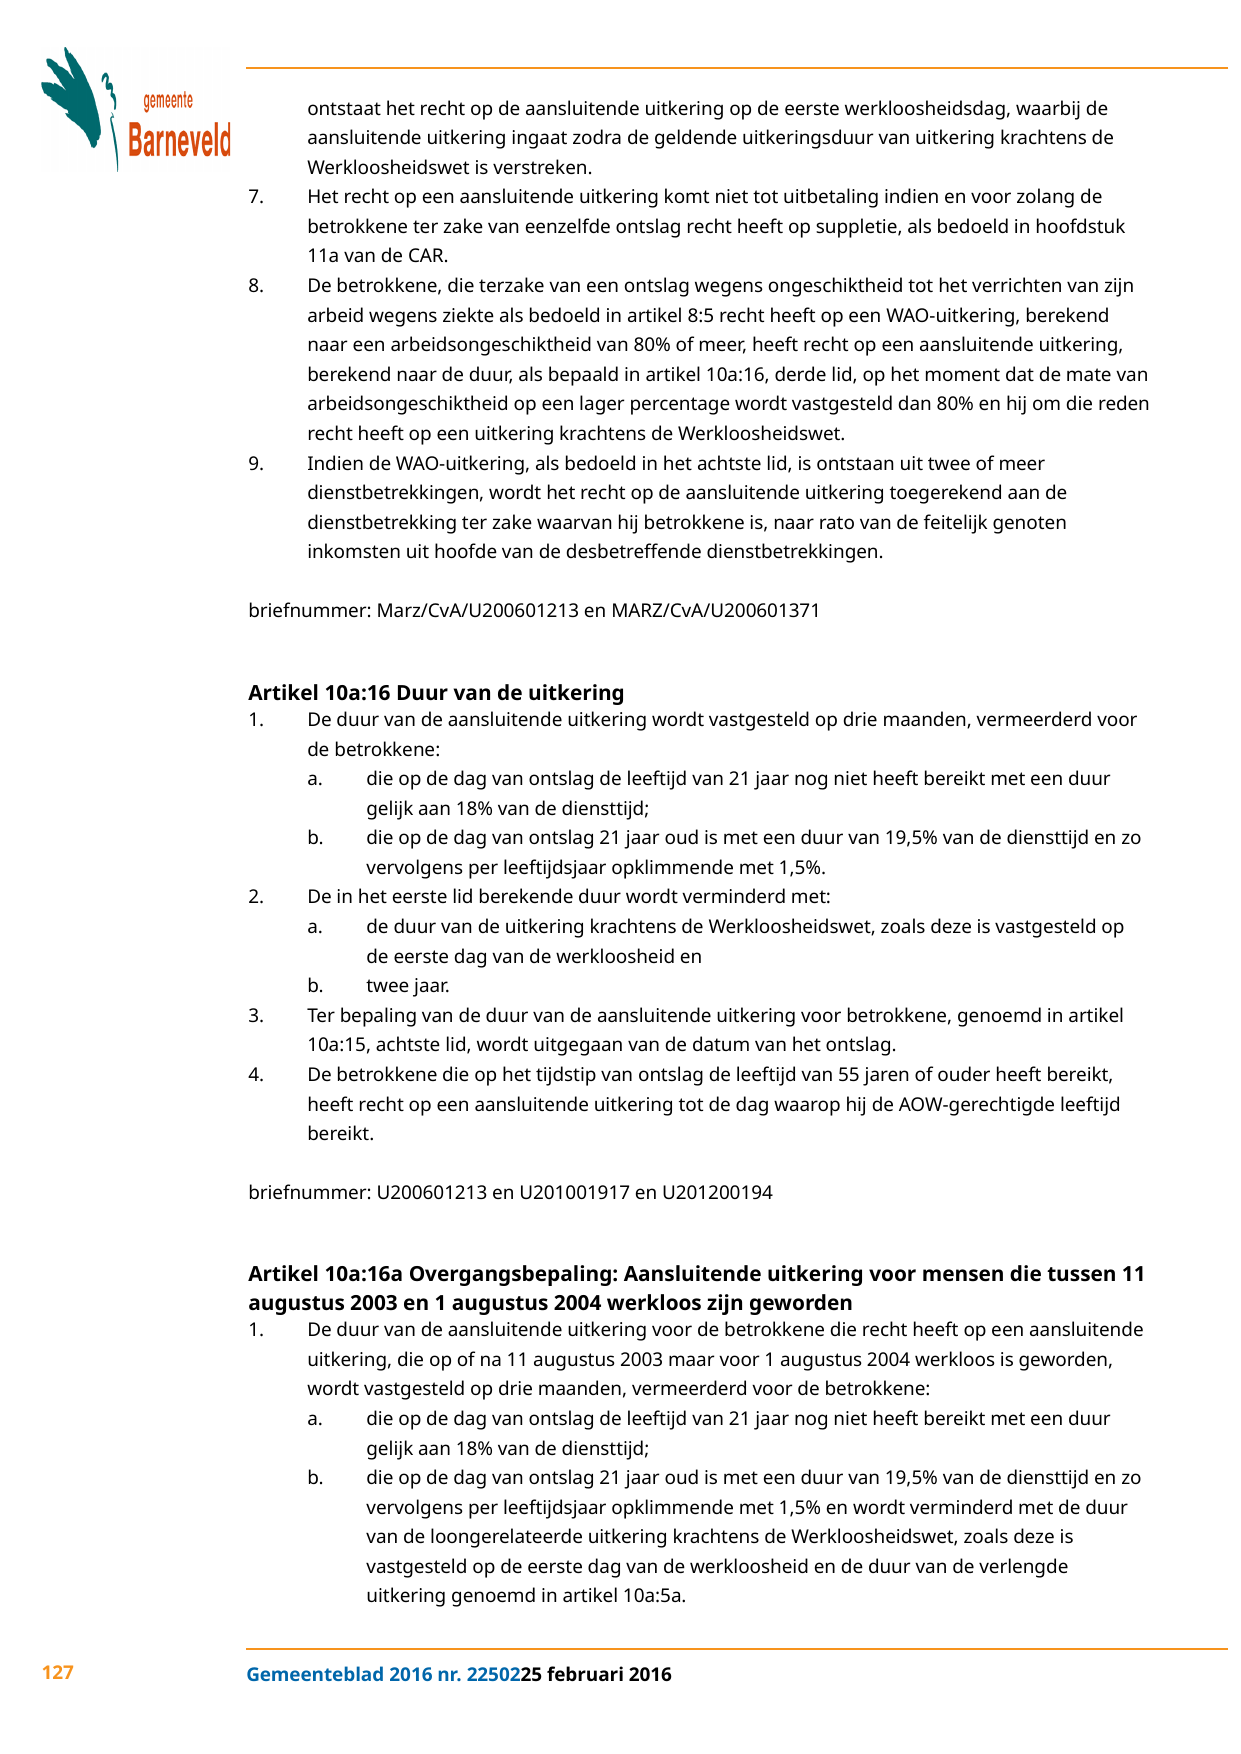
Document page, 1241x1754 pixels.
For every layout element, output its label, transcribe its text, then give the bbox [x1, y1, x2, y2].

text briefnummer: U200601213 en U201001917 en U201200194 [248, 1179, 1152, 1205]
text Artikel 10a:16 Duur van de uitkering [248, 678, 1152, 706]
list Indien de WAO-uitkering, als bedoeld in het achtste lid, is ontstaan uit twee of meer dienstbetrekkingen, wordt het recht op de aansluitende uitkering toegerekend aan de dienstbetrekking ter zake waarvan hij betrokkene is, naar rato van de feitelijk genoten inkomsten uit hoofde van de desbetreffende dienstbetrekkingen. [248, 450, 1152, 564]
list De duur van de aansluitende uitkering wordt vastgesteld op drie maanden, vermeerderd voor de betrokkene: [248, 706, 1152, 761]
list die op de dag van ontslag de leeftijd van 21 jaar nog niet heeft bereikt met een duur gelijk aan 18% van de diensttijd; [307, 1405, 1152, 1460]
picture [41, 47, 231, 172]
list De duur van de aansluitende uitkering voor de betrokkene die recht heeft op een aansluitende uitkering, die op of na 11 augustus 2003 maar voor 1 augustus 2004 werkloos is geworden, wordt vastgesteld op drie maanden, vermeerderd voor de betrokkene: [248, 1316, 1152, 1401]
list Het recht op een aansluitende uitkering komt niet tot uitbetaling indien en voor zolang de betrokkene ter zake van eenzelfde ontslag recht heeft op suppletie, als bedoeld in hoofdstuk 11a van de CAR. [248, 183, 1152, 268]
list De in het eerste lid berekende duur wordt verminderd met: [248, 884, 1152, 909]
list Ter bepaling van de duur van de aansluitende uitkering voor betrokkene, genoemd in artikel 10a:15, achtste lid, wordt uitgegaan van de datum van het ontslag. [248, 1002, 1152, 1057]
list De betrokkene, die terzake van een ontslag wegens ongeschiktheid tot het verrichten van zijn arbeid wegens ziekte als bedoeld in artikel 8:5 recht heeft op een WAO-uitkering, berekend naar een arbeidsongeschiktheid van 80% of meer, heeft recht op een aansluitende uitkering, berekend naar de duur, als bepaald in artikel 10a:16, derde lid, op het moment dat de mate van arbeidsongeschiktheid op een lager percentage wordt vastgesteld dan 80% en hij om die reden recht heeft op een uitkering krachtens de Werkloosheidswet. [248, 272, 1152, 446]
list de duur van de uitkering krachtens de Werkloosheidswet, zoals deze is vastgesteld op de eerste dag van de werkloosheid en [307, 913, 1152, 968]
list die op de dag van ontslag 21 jaar oud is met een duur van 19,5% van de diensttijd en zo vervolgens per leeftijdsjaar opklimmende met 1,5%. [307, 824, 1152, 880]
list De betrokkene die op het tijdstip van ontslag de leeftijd van 55 jaren of ouder heeft bereikt, heeft recht op een aansluitende uitkering tot de dag waarop hij de AOW-gerechtigde leeftijd bereikt. [248, 1061, 1152, 1146]
text Artikel 10a:16a Overgangsbepaling: Aansluitende uitkering voor mensen die tussen 11 augustus 2003 en 1 augustus 2004 werkloos zijn geworden [248, 1259, 1152, 1316]
list twee jaar. [307, 972, 1152, 998]
list die op de dag van ontslag de leeftijd van 21 jaar nog niet heeft bereikt met een duur gelijk aan 18% van de diensttijd; [307, 765, 1152, 821]
list die op de dag van ontslag 21 jaar oud is met een duur van 19,5% van de diensttijd en zo vervolgens per leeftijdsjaar opklimmende met 1,5% en wordt verminderd met de duur van de loongerelateerde uitkering krachtens de Werkloosheidswet, zoals deze is vastgesteld op de eerste dag van de werkloosheid en de duur van de verlengde uitkering genoemd in artikel 10a:5a. [307, 1464, 1152, 1608]
text briefnummer: Marz/CvA/U200601213 en MARZ/CvA/U200601371 [248, 598, 1152, 623]
list ontstaat het recht op de aansluitende uitkering op de eerste werkloosheidsdag, waarbij de aansluitende uitkering ingaat zodra de geldende uitkeringsduur van uitkering krachtens de Werkloosheidswet is verstreken. [248, 95, 1152, 180]
